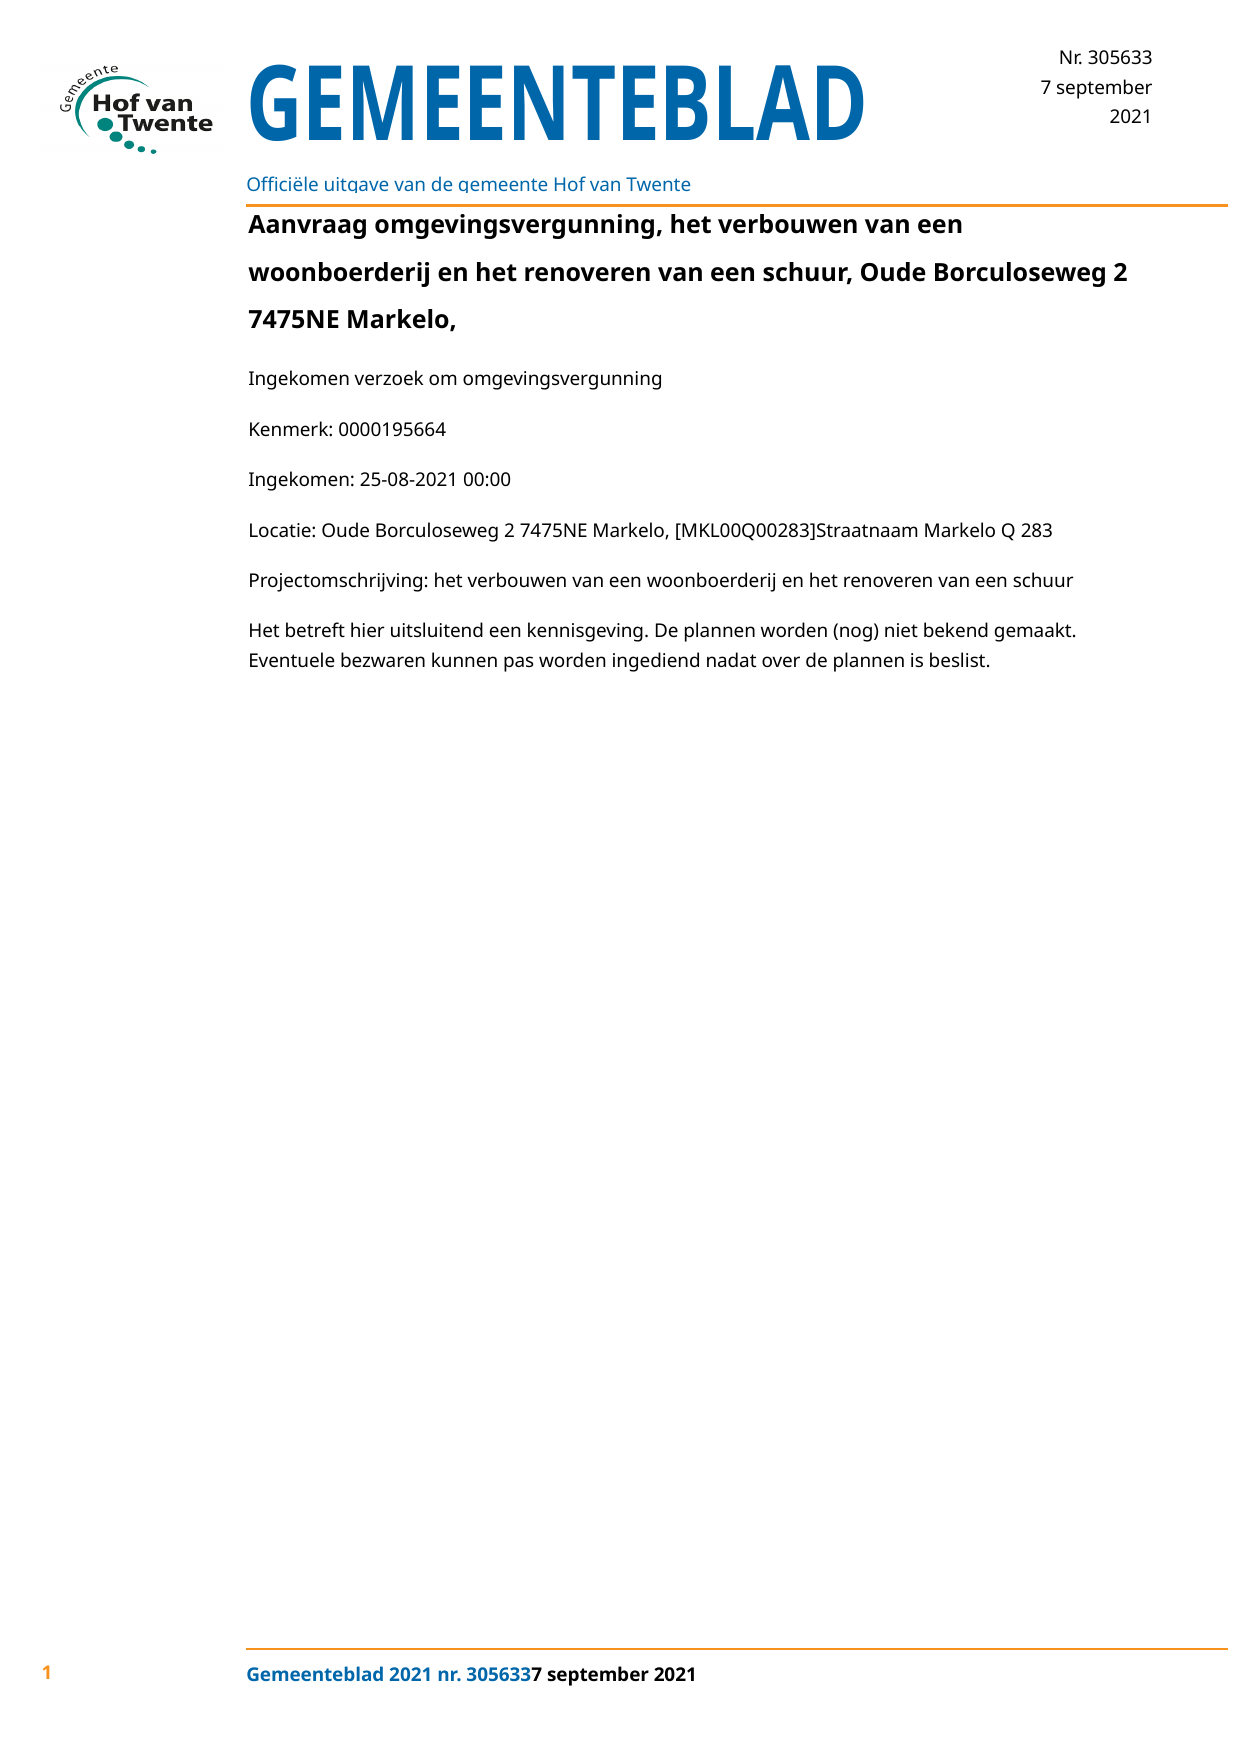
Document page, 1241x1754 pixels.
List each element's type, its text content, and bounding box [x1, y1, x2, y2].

text Het betreft hier uitsluitend een kennisgeving. De plannen worden (nog) niet bekend gemaakt. Eventuele bezwaren kunnen pas worden ingediend nadat over de plannen is beslist. [248, 618, 1152, 673]
text Kenmerk: 0000195664 [248, 416, 1152, 442]
text Ingekomen: 25-08-2021 00:00 [248, 466, 1152, 492]
text Aanvraag omgevingsvergunning, het verbouwen van een woonboerderij en het renoveren van een schuur, Oude Borculoseweg 2 7475NE Markelo, [248, 207, 1152, 336]
text Ingekomen verzoek om omgevingsvergunning [248, 366, 1152, 391]
picture [41, 47, 231, 172]
text Projectomschrijving: het verbouwen van een woonboerderij en het renoveren van een schuur [248, 567, 1152, 593]
text Locatie: Oude Borculoseweg 2 7475NE Markelo, [MKL00Q00283]Straatnaam Markelo Q 283 [248, 517, 1152, 542]
